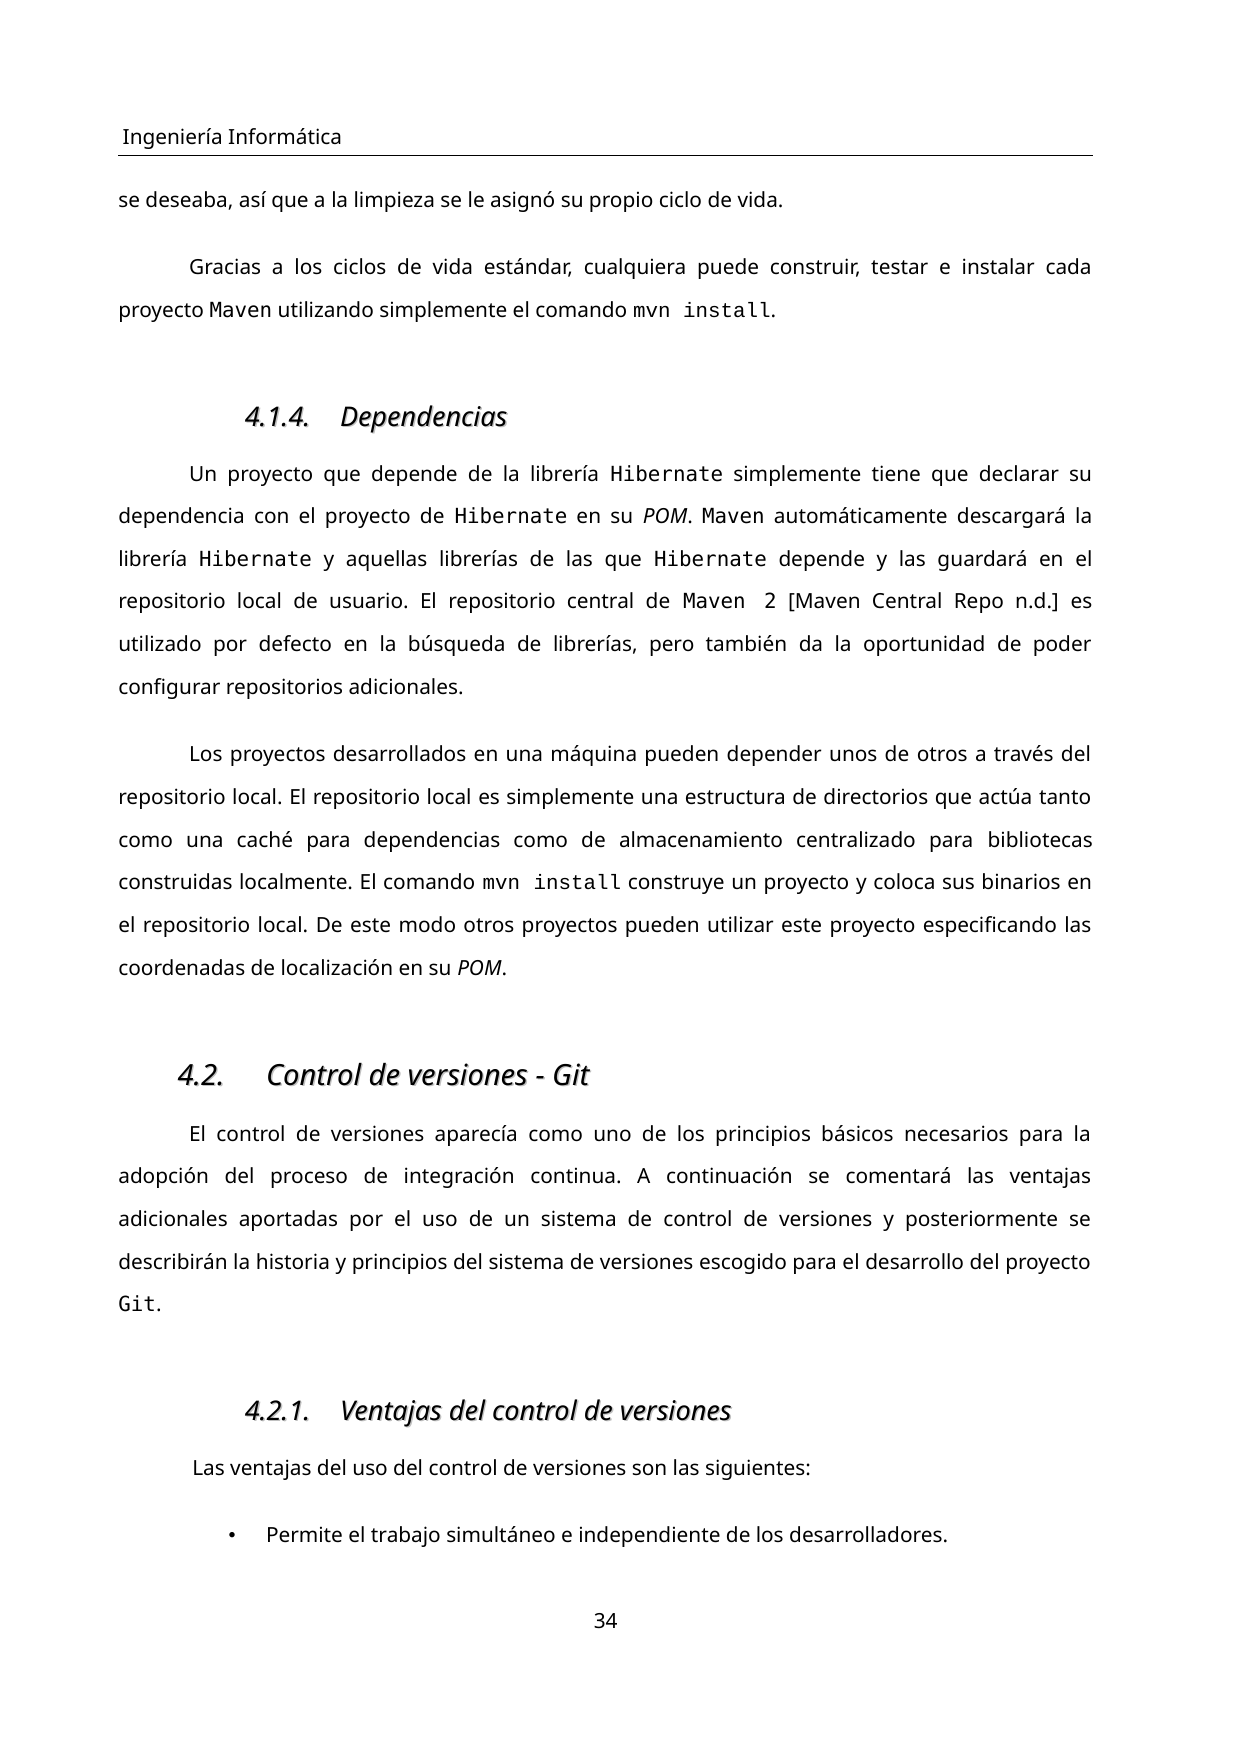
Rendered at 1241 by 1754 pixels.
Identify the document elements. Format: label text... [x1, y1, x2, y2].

text Un proyecto que depende de la librería Hibernate simplemente tiene que declarar su dependencia con el proyecto de Hibernate en su POM. Maven automáticamente descargará la librería Hibernate y aquellas librerías de las que Hibernate depende y las guardará en el repositorio local de usuario. El repositorio central de Maven 2 [Maven Central Repo n.d.] es utilizado por defecto en la búsqueda de librerías, pero también da la oportunidad de poder configurar repositorios adicionales. [118, 459, 1093, 700]
text El control de versiones aparecía como uno de los principios básicos necesarios para la adopción del proceso de integración continua. A continuación se comentará las ventajas adicionales aportadas por el uso de un sistema de control de versiones y posteriormente se describirán la historia y principios del sistema de versiones escogido para el desarrollo del proyecto Git. [118, 1119, 1093, 1318]
subtitle Dependencias [310, 397, 1093, 434]
text Las ventajas del uso del control de versiones son las siguientes: [118, 1453, 1093, 1481]
text Los proyectos desarrollados en una máquina pueden depender unos de otros a través del repositorio local. El repositorio local es simplemente una estructura de directorios que actúa tanto como una caché para dependencias como de almacenamiento centralizado para bibliotecas construidas localmente. El comando mvn install construye un proyecto y coloca sus binarios en el repositorio local. De este modo otros proyectos pueden utilizar este proyecto especificando las coordenadas de localización en su POM. [118, 739, 1093, 981]
text Gracias a los ciclos de vida estándar, cualquiera puede construir, testar e instalar cada proyecto Maven utilizando simplemente el comando mvn install. [118, 252, 1093, 324]
subtitle Ventajas del control de versiones [310, 1391, 1093, 1428]
subtitle Control de versiones - Git [177, 1054, 1093, 1094]
text se deseaba, así que a la limpieza se le asignó su propio ciclo de vida. [118, 185, 1093, 213]
list Permite el trabajo simultáneo e independiente de los desarrolladores. [228, 1521, 1093, 1549]
